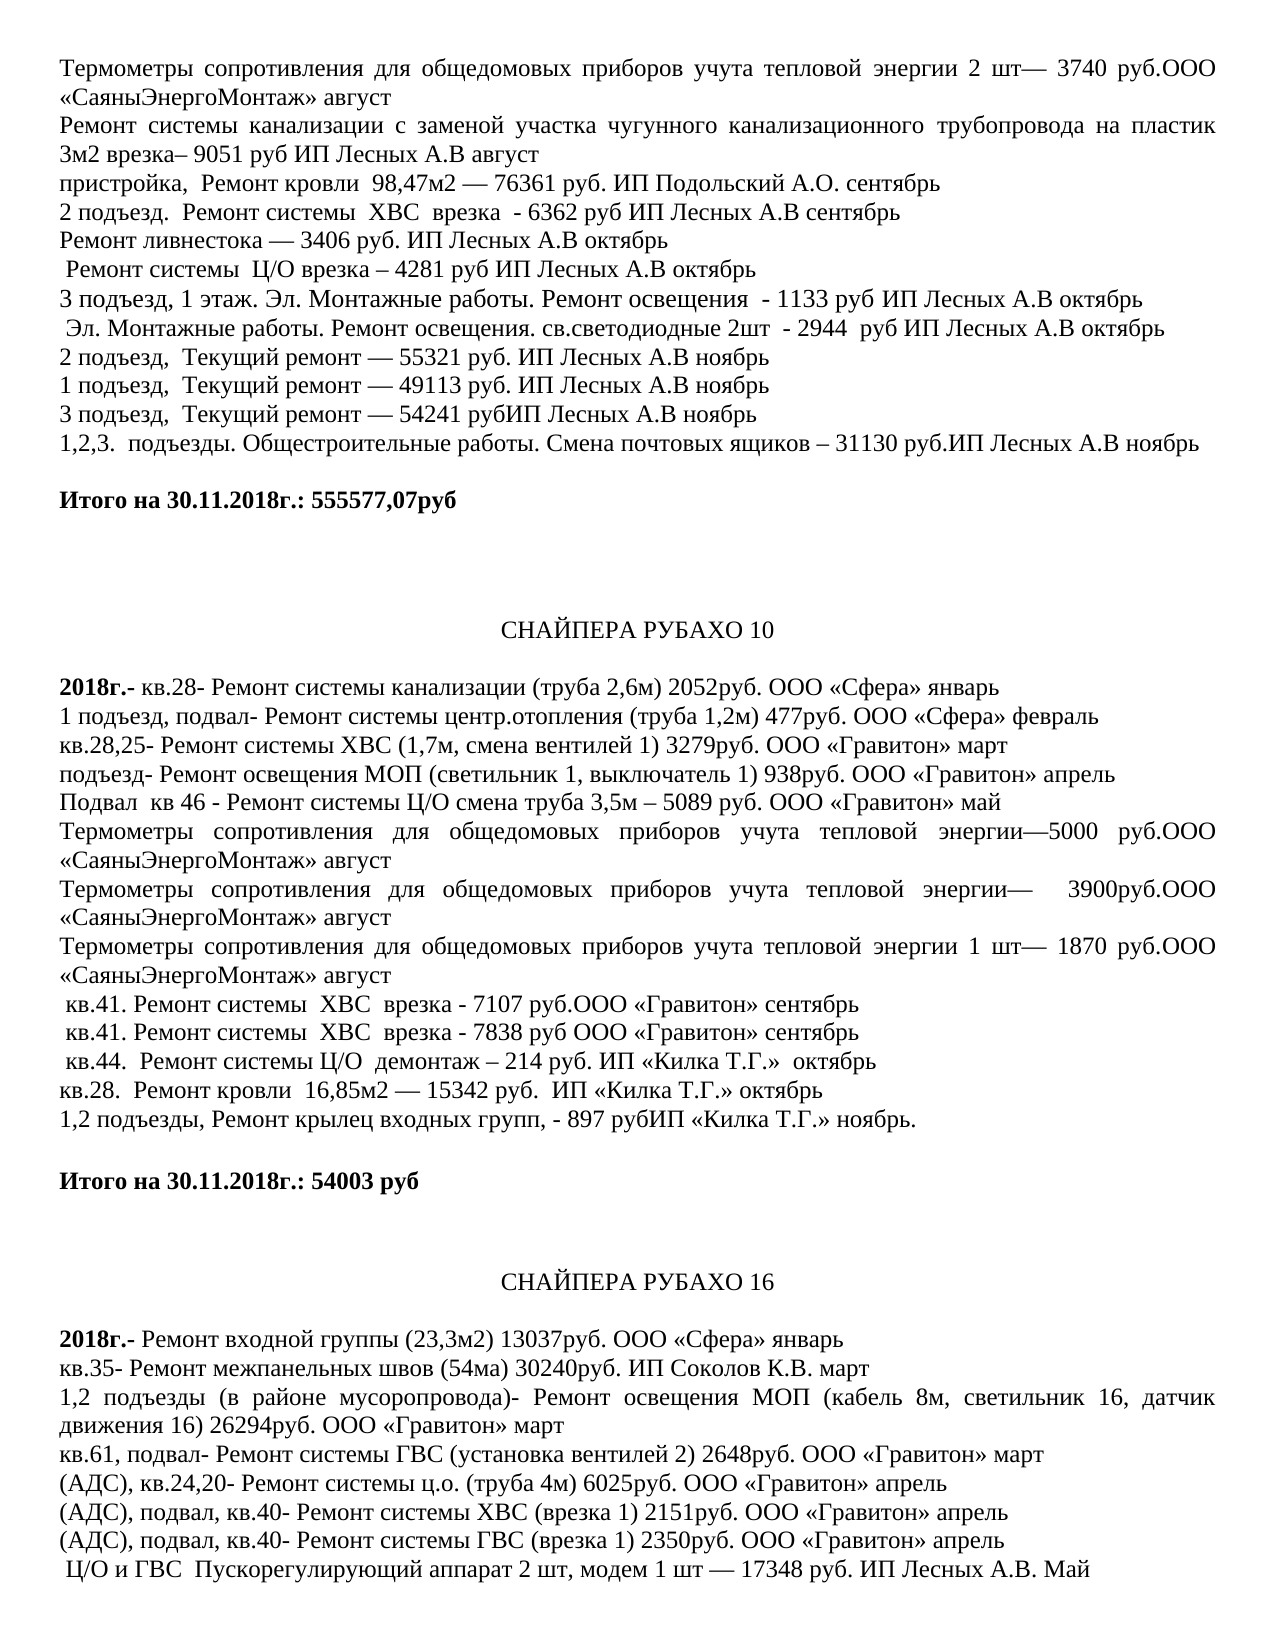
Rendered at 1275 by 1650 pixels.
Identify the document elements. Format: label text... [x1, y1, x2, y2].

text кв.61, подвал- Ремонт системы ГВС (установка вентилей 2) 2648руб. ООО «Гравитон» март [59, 1439, 1216, 1468]
text кв.44. Ремонт системы Ц/О демонтаж – 214 руб. ИП «Килка Т.Г.» октябрь [59, 1046, 1216, 1075]
text 2018г.- кв.28- Ремонт системы канализации (труба 2,6м) 2052руб. ООО «Сфера» январь [59, 672, 1216, 701]
text кв.41. Ремонт системы ХВС врезка - 7838 руб ООО «Гравитон» сентябрь [59, 1017, 1216, 1046]
text Термометры сопротивления для общедомовых приборов учута тепловой энергии 2 шт— 3740 руб.ООО «СаяныЭнергоМонтаж» август [59, 53, 1216, 111]
text Ремонт системы Ц/О врезка – 4281 руб ИП Лесных А.В октябрь [59, 254, 1216, 283]
text Ремонт системы канализации с заменой участка чугунного канализационного трубопровода на пластик 3м2 врезка– 9051 руб ИП Лесных А.В август [59, 111, 1216, 168]
text Ремонт ливнестока — 3406 руб. ИП Лесных А.В октябрь [59, 226, 1216, 254]
text 3 подъезд, 1 этаж. Эл. Монтажные работы. Ремонт освещения - 1133 руб ИП Лесных А.В октябрь [59, 283, 1216, 313]
text (АДС), кв.24,20- Ремонт системы ц.о. (труба 4м) 6025руб. ООО «Гравитон» апрель [59, 1468, 1216, 1497]
text Подвал кв 46 - Ремонт системы Ц/О смена труба 3,5м – 5089 руб. ООО «Гравитон» май [59, 787, 1216, 816]
text Термометры сопротивления для общедомовых приборов учута тепловой энергии 1 шт— 1870 руб.ООО «СаяныЭнергоМонтаж» август [59, 931, 1216, 989]
text (АДС), подвал, кв.40- Ремонт системы ГВС (врезка 1) 2350руб. ООО «Гравитон» апрель [59, 1525, 1216, 1554]
text подъезд- Ремонт освещения МОП (светильник 1, выключатель 1) 938руб. ООО «Гравитон» апрель [59, 759, 1216, 787]
text 1 подъезд, Текущий ремонт — 49113 руб. ИП Лесных А.В ноябрь [59, 371, 1216, 399]
text пристройка, Ремонт кровли 98,47м2 — 76361 руб. ИП Подольский А.О. сентябрь [59, 168, 1216, 197]
text (АДС), подвал, кв.40- Ремонт системы ХВС (врезка 1) 2151руб. ООО «Гравитон» апрель [59, 1497, 1216, 1525]
text кв.35- Ремонт межпанельных швов (54ма) 30240руб. ИП Соколов К.В. март [59, 1353, 1216, 1382]
text Термометры сопротивления для общедомовых приборов учута тепловой энергии—5000 руб.ООО «СаяныЭнергоМонтаж» август [59, 816, 1216, 874]
text 2 подъезд. Ремонт системы ХВС врезка - 6362 руб ИП Лесных А.В сентябрь [59, 197, 1216, 226]
text Эл. Монтажные работы. Ремонт освещения. св.светодиодные 2шт - 2944 руб ИП Лесных А.В октябрь [59, 313, 1216, 342]
text 2018г.- Ремонт входной группы (23,3м2) 13037руб. ООО «Сфера» январь [59, 1324, 1216, 1353]
text 1,2 подъезды, Ремонт крылец входных групп, - 897 рубИП «Килка Т.Г.» ноябрь. [59, 1104, 1216, 1132]
text Термометры сопротивления для общедомовых приборов учута тепловой энергии— 3900руб.ООО «СаяныЭнергоМонтаж» август [59, 874, 1216, 931]
text кв.28. Ремонт кровли 16,85м2 — 15342 руб. ИП «Килка Т.Г.» октябрь [59, 1075, 1216, 1104]
text кв.41. Ремонт системы ХВС врезка - 7107 руб.ООО «Гравитон» сентябрь [59, 989, 1216, 1017]
text Итого на 30.11.2018г.: 54003 руб [59, 1166, 1216, 1195]
text 1,2,3. подъезды. Общестроительные работы. Смена почтовых ящиков – 31130 руб.ИП Лесных А.В ноябрь [59, 428, 1216, 457]
text кв.28,25- Ремонт системы ХВС (1,7м, смена вентилей 1) 3279руб. ООО «Гравитон» март [59, 730, 1216, 759]
text 1 подъезд, подвал- Ремонт системы центр.отопления (труба 1,2м) 477руб. ООО «Сфера» февраль [59, 701, 1216, 730]
text СНАЙПЕРА РУБАХО 16 [59, 1267, 1216, 1295]
text 3 подъезд, Текущий ремонт — 54241 рубИП Лесных А.В ноябрь [59, 399, 1216, 428]
text СНАЙПЕРА РУБАХО 10 [59, 615, 1216, 644]
text Ц/О и ГВС Пускорегулирующий аппарат 2 шт, модем 1 шт — 17348 руб. ИП Лесных А.В. Май [59, 1554, 1216, 1583]
text 2 подъезд, Текущий ремонт — 55321 руб. ИП Лесных А.В ноябрь [59, 342, 1216, 371]
text 1,2 подъезды (в районе мусоропровода)- Ремонт освещения МОП (кабель 8м, светильник 16, датчик движения 16) 26294руб. ООО «Гравитон» март [59, 1382, 1216, 1439]
text Итого на 30.11.2018г.: 555577,07руб [59, 486, 1216, 514]
